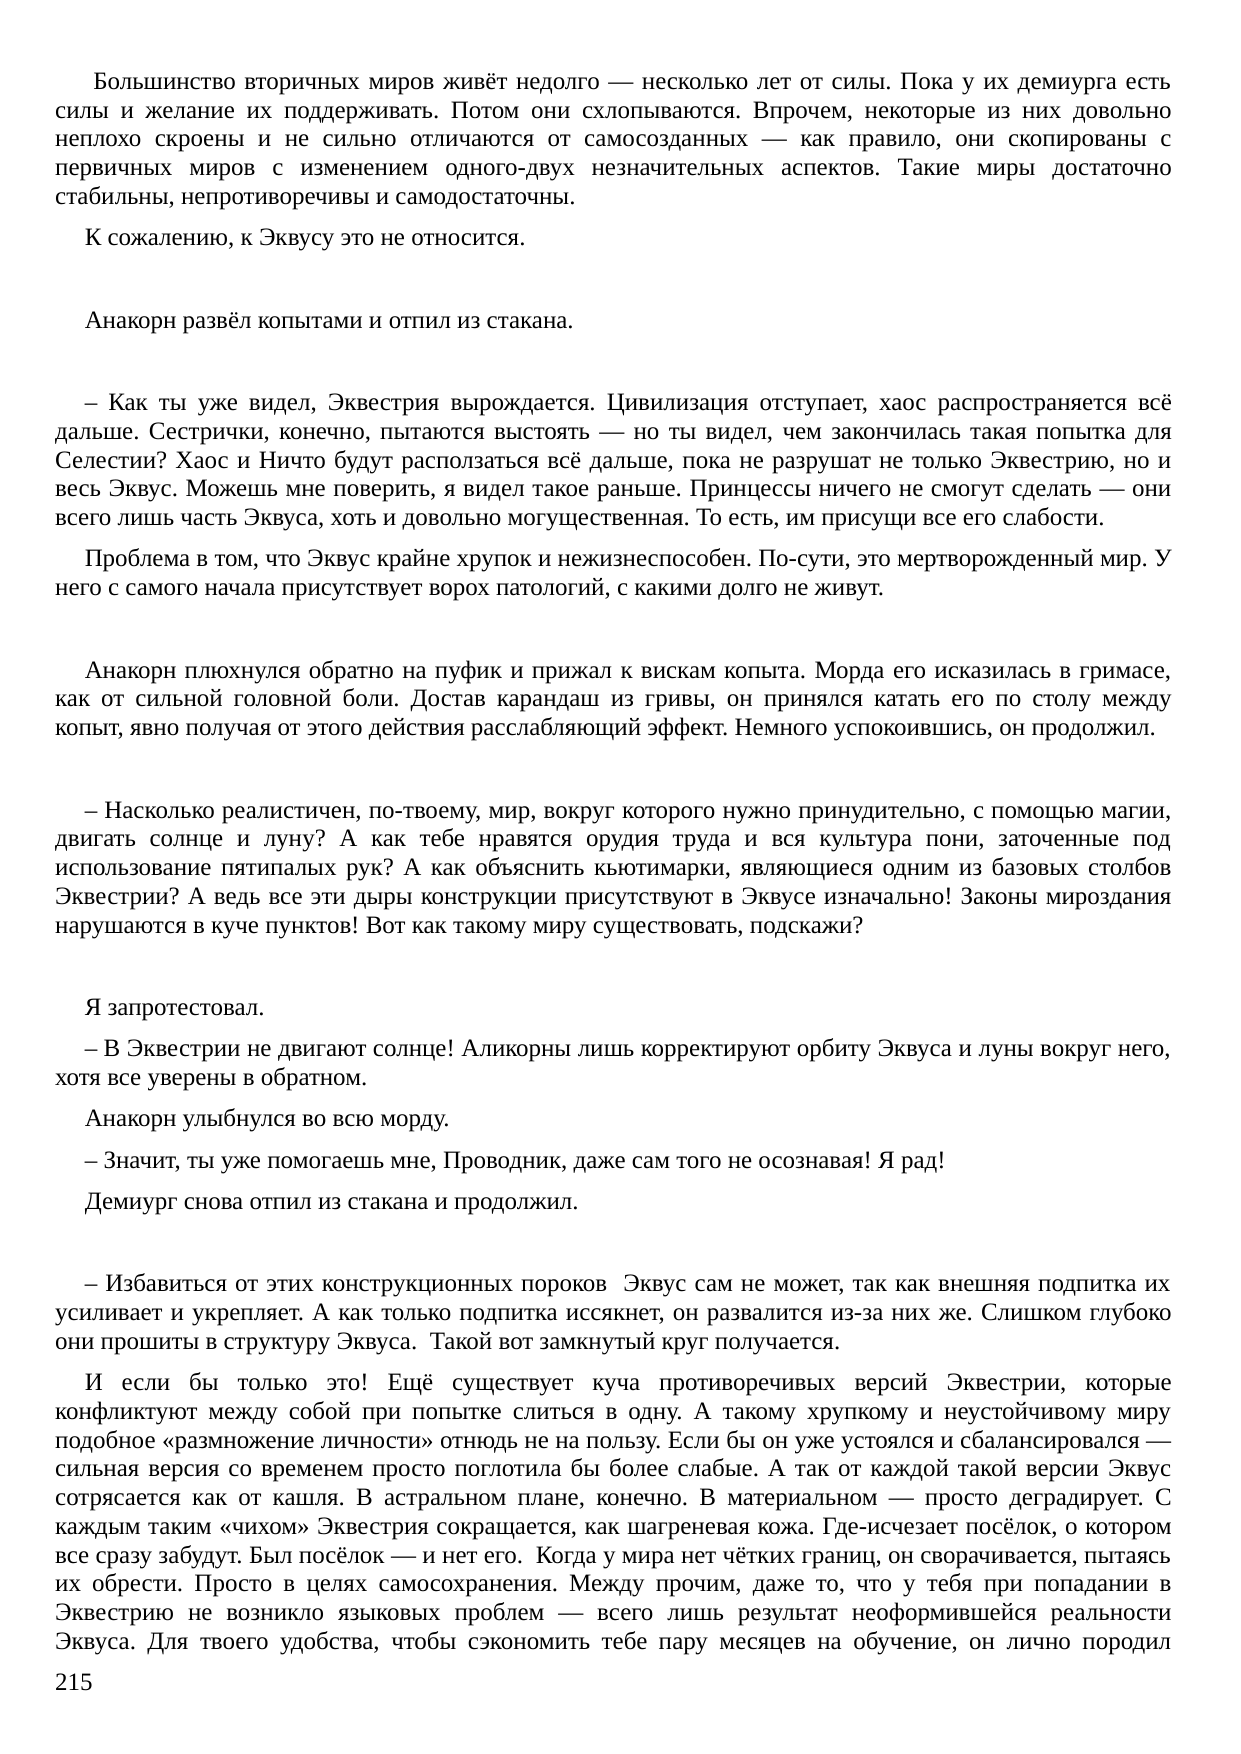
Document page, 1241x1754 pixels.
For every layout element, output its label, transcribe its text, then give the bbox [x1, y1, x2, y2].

text И если бы только это! Ещё существует куча противоречивых версий Эквестрии, которые конфликтуют между собой при попытке слиться в одну. А такому хрупкому и неустойчивому миру подобное «размножение личности» отнюдь не на пользу. Если бы он уже устоялся и сбалансировался — сильная версия со временем просто поглотила бы более слабые. А так от каждой такой версии Эквус сотрясается как от кашля. В астральном плане, конечно. В материальном — просто деградирует. С каждым таким «чихом» Эквестрия сокращается, как шагреневая кожа. Где-исчезает посёлок, о котором все сразу забудут. Был посёлок — и нет его. Когда у мира нет чётких границ, он сворачивается, пытаясь их обрести. Просто в целях самосохранения. Между прочим, даже то, что у тебя при попадании в Эквестрию не возникло языковых проблем — всего лишь результат неоформившейся реальности Эквуса. Для твоего удобства, чтобы сэкономить тебе пару месяцев на обучение, он лично породил [55, 1367, 1173, 1655]
text Большинство вторичных миров живёт недолго — несколько лет от силы. Пока у их демиурга есть силы и желание их поддерживать. Потом они схлопываются. Впрочем, некоторые из них довольно неплохо скроены и не сильно отличаются от самосозданных — как правило, они скопированы с первичных миров с изменением одного-двух незначительных аспектов. Такие миры достаточно стабильны, непротиворечивы и самодостаточны. [55, 66, 1173, 210]
text – Избавиться от этих конструкционных пороков Эквус сам не может, так как внешняя подпитка их усиливает и укрепляет. А как только подпитка иссякнет, он развалится из-за них же. Слишком глубоко они прошиты в структуру Эквуса. Такой вот замкнутый круг получается. [55, 1268, 1173, 1355]
text – В Эквестрии не двигают солнце! Аликорны лишь корректируют орбиту Эквуса и луны вокруг него, хотя все уверены в обратном. [55, 1033, 1173, 1091]
text Демиург снова отпил из стакана и продолжил. [55, 1186, 1173, 1215]
text Анакорн плюхнулся обратно на пуфик и прижал к вискам копыта. Морда его исказилась в гримасе, как от сильной головной боли. Достав карандаш из гривы, он принялся катать его по столу между копыт, явно получая от этого действия расслабляющий эффект. Немного успокоившись, он продолжил. [55, 655, 1173, 741]
text – Значит, ты уже помогаешь мне, Проводник, даже сам того не осознавая! Я рад! [55, 1145, 1173, 1173]
text – Как ты уже видел, Эквестрия вырождается. Цивилизация отступает, хаос распространяется всё дальше. Сестрички, конечно, пытаются выстоять — но ты видел, чем закончилась такая попытка для Селестии? Хаос и Ничто будут расползаться всё дальше, пока не разрушат не только Эквестрию, но и весь Эквус. Можешь мне поверить, я видел такое раньше. Принцессы ничего не смогут сделать — они всего лишь часть Эквуса, хоть и довольно могущественная. То есть, им присущи все его слабости. [55, 387, 1173, 531]
text Проблема в том, что Эквус крайне хрупок и нежизнеспособен. По-сути, это мертворожденный мир. У него с самого начала присутствует ворох патологий, с какими долго не живут. [55, 543, 1173, 601]
text Я запротестовал. [55, 992, 1173, 1021]
text Анакорн улыбнулся во всю морду. [55, 1103, 1173, 1132]
text – Насколько реалистичен, по-твоему, мир, вокруг которого нужно принудительно, с помощью магии, двигать солнце и луну? А как тебе нравятся орудия труда и вся культура пони, заточенные под использование пятипалых рук? А как объяснить кьютимарки, являющиеся одним из базовых столбов Эквестрии? А ведь все эти дыры конструкции присутствуют в Эквусе изначально! Законы мироздания нарушаются в куче пунктов! Вот как такому миру существовать, подскажи? [55, 795, 1173, 938]
text К сожалению, к Эквусу это не относится. [55, 222, 1173, 251]
text Анакорн развёл копытами и отпил из стакана. [55, 305, 1173, 333]
